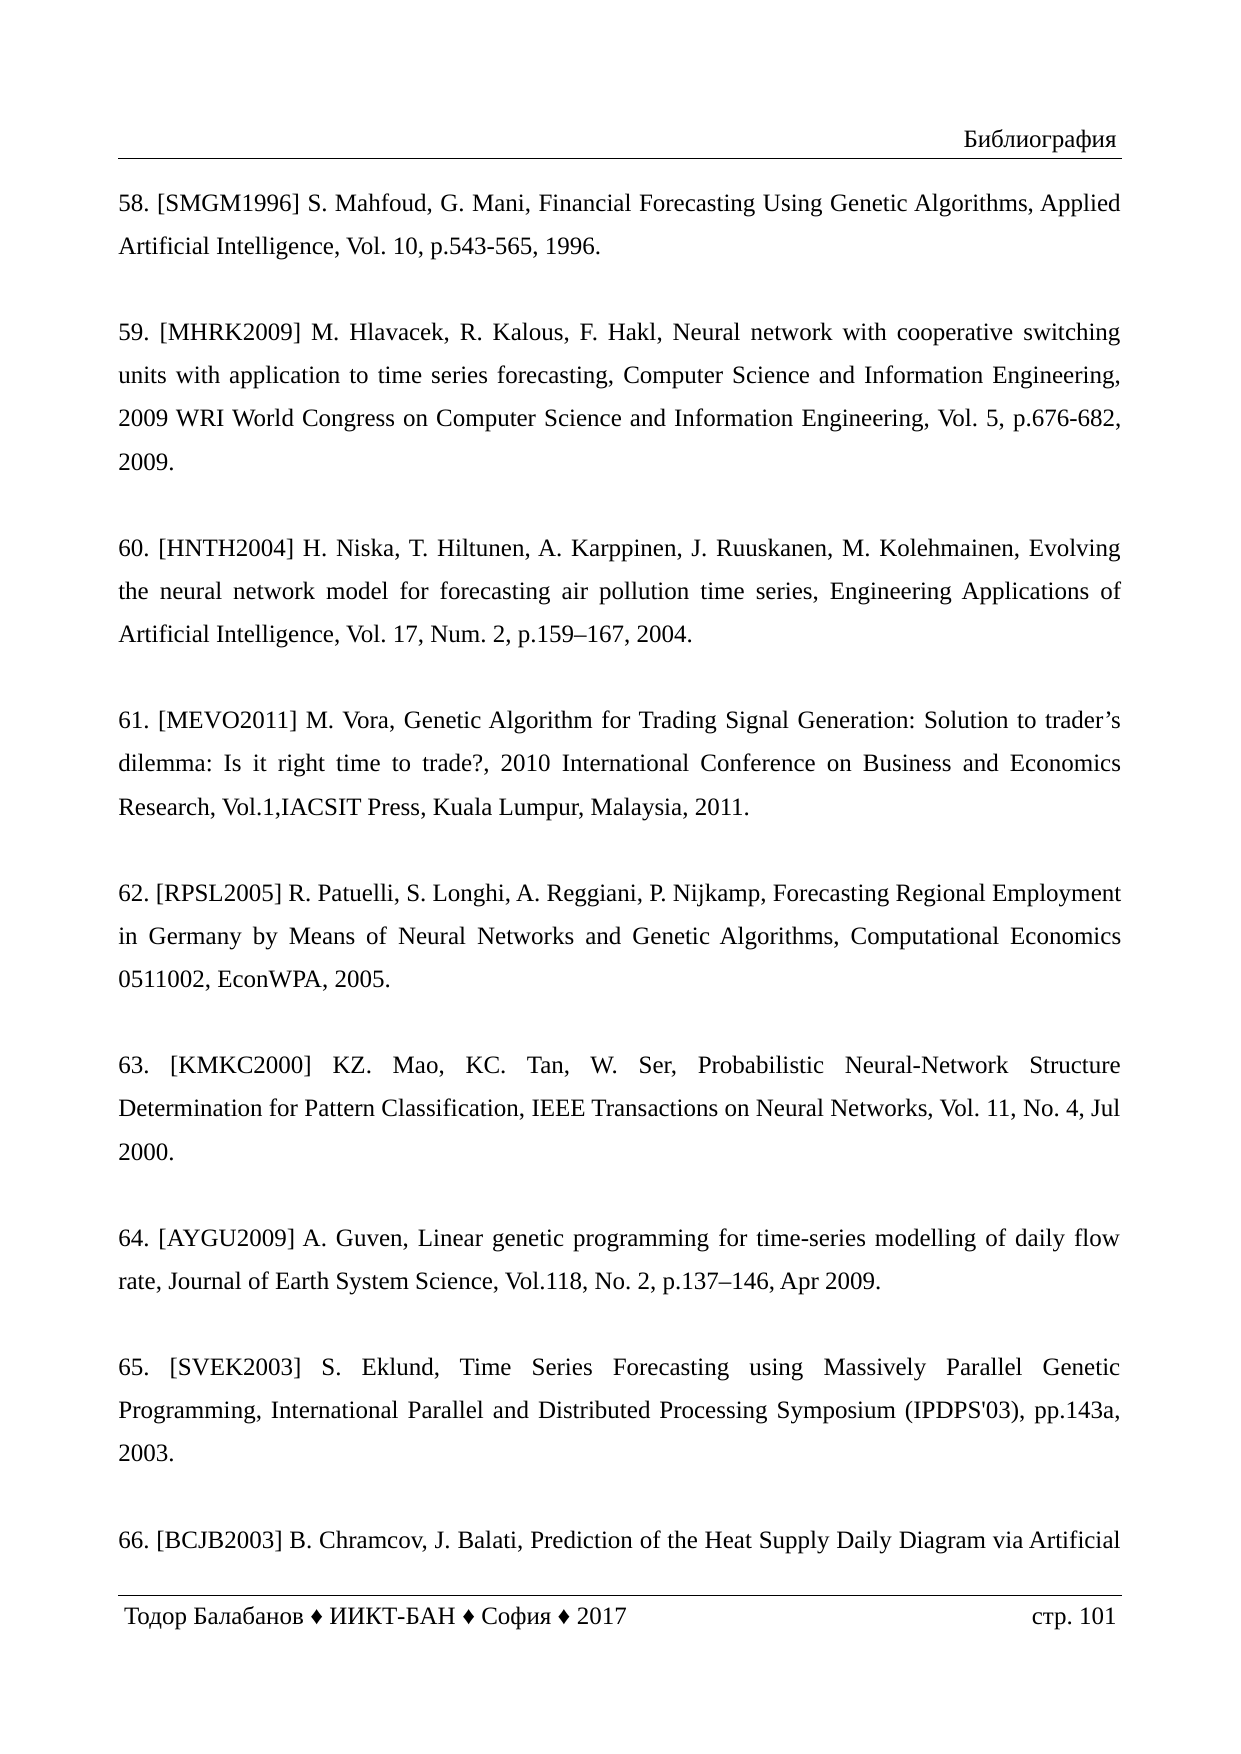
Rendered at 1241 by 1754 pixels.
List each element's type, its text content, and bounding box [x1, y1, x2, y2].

text 60. [HNTH2004] H. Niska, T. Hiltunen, A. Karppinen, J. Ruuskanen, M. Kolehmainen, Evolving the neural network model for forecasting air pollution time series, Engineering Applications of Artificial Intelligence, Vol. 17, Num. 2, p.159–167, 2004. [118, 533, 1122, 648]
text 65. [SVEK2003] S. Eklund, Time Series Forecasting using Massively Parallel Genetic Programming, International Parallel and Distributed Processing Symposium (IPDPS'03), pp.143a, 2003. [118, 1352, 1122, 1467]
text 61. [MEVO2011] M. Vora, Genetic Algorithm for Trading Signal Generation: Solution to trader’s dilemma: Is it right time to trade?, 2010 International Conference on Business and Economics Research, Vol.1,IACSIT Press, Kuala Lumpur, Malaysia, 2011. [118, 705, 1122, 820]
text 62. [RPSL2005] R. Patuelli, S. Longhi, A. Reggiani, P. Nijkamp, Forecasting Regional Employment in Germany by Means of Neural Networks and Genetic Algorithms, Computational Economics 0511002, EconWPA, 2005. [118, 878, 1122, 993]
text 66. [BCJB2003] B. Chramcov, J. Balati, Prediction of the Heat Supply Daily Diagram via Artificial [118, 1525, 1122, 1553]
text 64. [AYGU2009] A. Guven, Linear genetic programming for time-series modelling of daily flow rate, Journal of Earth System Science, Vol.118, No. 2, p.137–146, Apr 2009. [118, 1223, 1122, 1295]
text 63. [KMKC2000] KZ. Mao, KC. Tan, W. Ser, Probabilistic Neural-Network Structure Determination for Pattern Classification, IEEE Transactions on Neural Networks, Vol. 11, No. 4, Jul 2000. [118, 1050, 1122, 1165]
text 58. [SMGM1996] S. Mahfoud, G. Mani, Financial Forecasting Using Genetic Algorithms, Applied Artificial Intelligence, Vol. 10, p.543-565, 1996. [118, 188, 1122, 260]
text 59. [MHRK2009] M. Hlavacek, R. Kalous, F. Hakl, Neural network with cooperative switching units with application to time series forecasting, Computer Science and Information Engineering, 2009 WRI World Congress on Computer Science and Information Engineering, Vol. 5, p.676-682, 2009. [118, 317, 1122, 475]
